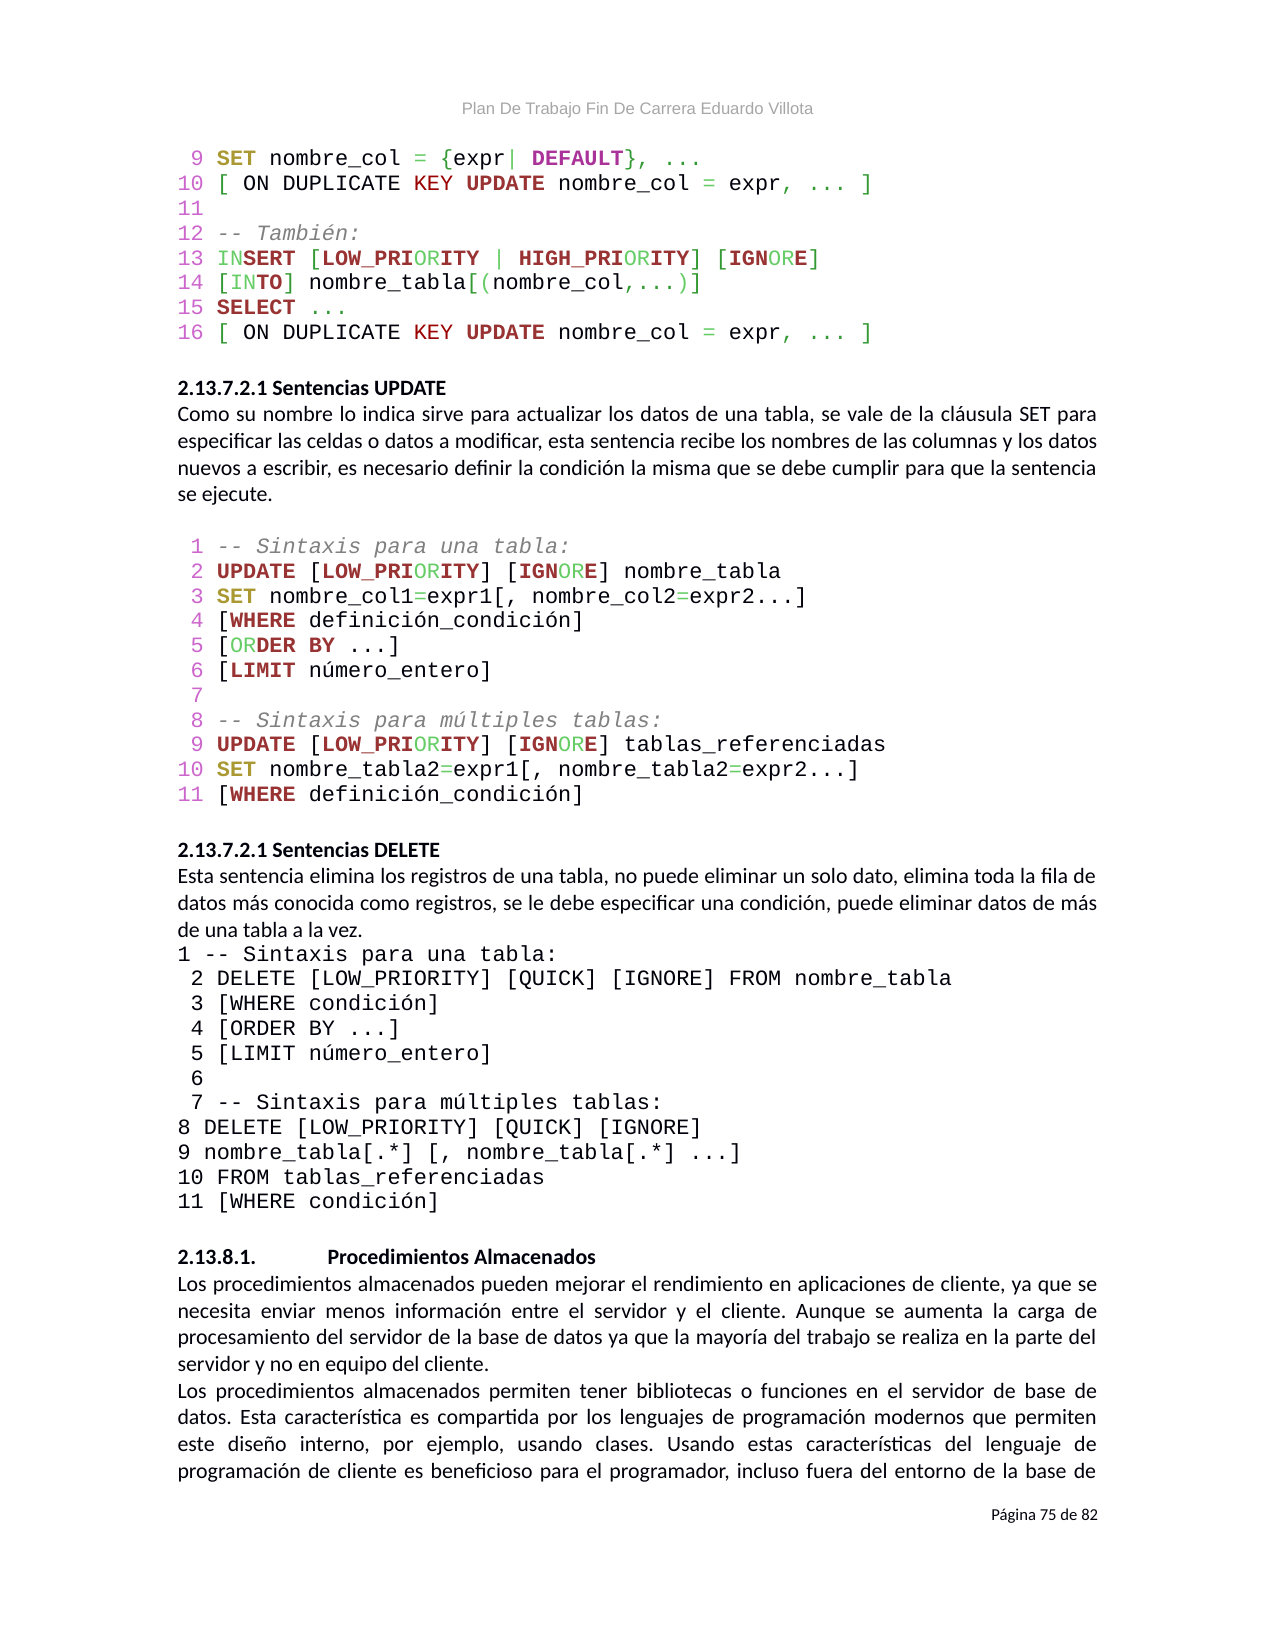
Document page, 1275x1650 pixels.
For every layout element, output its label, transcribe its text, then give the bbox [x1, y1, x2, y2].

text 7 [177, 684, 1098, 709]
text 2.13.7.2.1 Sentencias DELETE [177, 836, 1098, 863]
text 9 nombre_tabla[.*] [, nombre_tabla[.*] ...] [177, 1141, 1098, 1166]
text 6 [LIMIT número_entero] [177, 659, 1098, 684]
text 2 UPDATE [LOW_PRIORITY] [IGNORE] nombre_tabla [177, 560, 1098, 585]
text 4 [ORDER BY ...] [177, 1017, 1098, 1042]
text 9 SET nombre_col = {expr| DEFAULT}, ... [177, 148, 1098, 172]
text 10 FROM tablas_referenciadas [177, 1166, 1098, 1191]
text 4 [WHERE definición_condición] [177, 610, 1098, 634]
text 7 -- Sintaxis para múltiples tablas: [177, 1091, 1098, 1116]
text Esta sentencia elimina los registros de una tabla, no puede eliminar un solo dato, elimina toda la fila de datos más conocida como registros, se le debe especificar una condición, puede eliminar datos de más de una tabla a la vez. [177, 863, 1098, 943]
text 8 -- Sintaxis para múltiples tablas: [177, 709, 1098, 734]
text 2.13.7.2.1 Sentencias UPDATE [177, 374, 1098, 401]
text 11 [WHERE definición_condición] [177, 783, 1098, 808]
text 2 DELETE [LOW_PRIORITY] [QUICK] [IGNORE] FROM nombre_tabla [177, 967, 1098, 992]
text Como su nombre lo indica sirve para actualizar los datos de una tabla, se vale de la cláusula SET para especificar las celdas o datos a modificar, esta sentencia recibe los nombres de las columnas y los datos nuevos a escribir, es necesario definir la condición la misma que se debe cumplir para que la sentencia se ejecute. [177, 401, 1098, 507]
text 3 SET nombre_col1=expr1[, nombre_col2=expr2...] [177, 585, 1098, 610]
text 14 [INTO] nombre_tabla[(nombre_col,...)] [177, 272, 1098, 296]
text 1 -- Sintaxis para una tabla: [177, 535, 1098, 560]
text 2.13.8.1. Procedimientos Almacenados [177, 1243, 1098, 1270]
text 12 -- También: [177, 222, 1098, 247]
text 13 INSERT [LOW_PRIORITY | HIGH_PRIORITY] [IGNORE] [177, 247, 1098, 272]
text 15 SELECT ... [177, 296, 1098, 321]
text 5 [ORDER BY ...] [177, 634, 1098, 659]
text 3 [WHERE condición] [177, 992, 1098, 1017]
text 10 SET nombre_tabla2=expr1[, nombre_tabla2=expr2...] [177, 758, 1098, 783]
text Los procedimientos almacenados permiten tener bibliotecas o funciones en el servidor de base de datos. Esta característica es compartida por los lenguajes de programación modernos que permiten este diseño interno, por ejemplo, usando clases. Usando estas características del lenguaje de programación de cliente es beneficioso para el programador, incluso fuera del entorno de la base de [177, 1377, 1098, 1483]
text 9 UPDATE [LOW_PRIORITY] [IGNORE] tablas_referenciadas [177, 734, 1098, 758]
text 8 DELETE [LOW_PRIORITY] [QUICK] [IGNORE] [177, 1116, 1098, 1141]
text 16 [ ON DUPLICATE KEY UPDATE nombre_col = expr, ... ] [177, 321, 1098, 346]
text 11 [WHERE condición] [177, 1191, 1098, 1215]
text Los procedimientos almacenados pueden mejorar el rendimiento en aplicaciones de cliente, ya que se necesita enviar menos información entre el servidor y el cliente. Aunque se aumenta la carga de procesamiento del servidor de la base de datos ya que la mayoría del trabajo se realiza en la parte del servidor y no en equipo del cliente. [177, 1270, 1098, 1377]
text 10 [ ON DUPLICATE KEY UPDATE nombre_col = expr, ... ] [177, 172, 1098, 197]
text 5 [LIMIT número_entero] [177, 1042, 1098, 1067]
text 6 [177, 1067, 1098, 1091]
text 11 [177, 197, 1098, 222]
text 1 -- Sintaxis para una tabla: [177, 943, 1098, 967]
